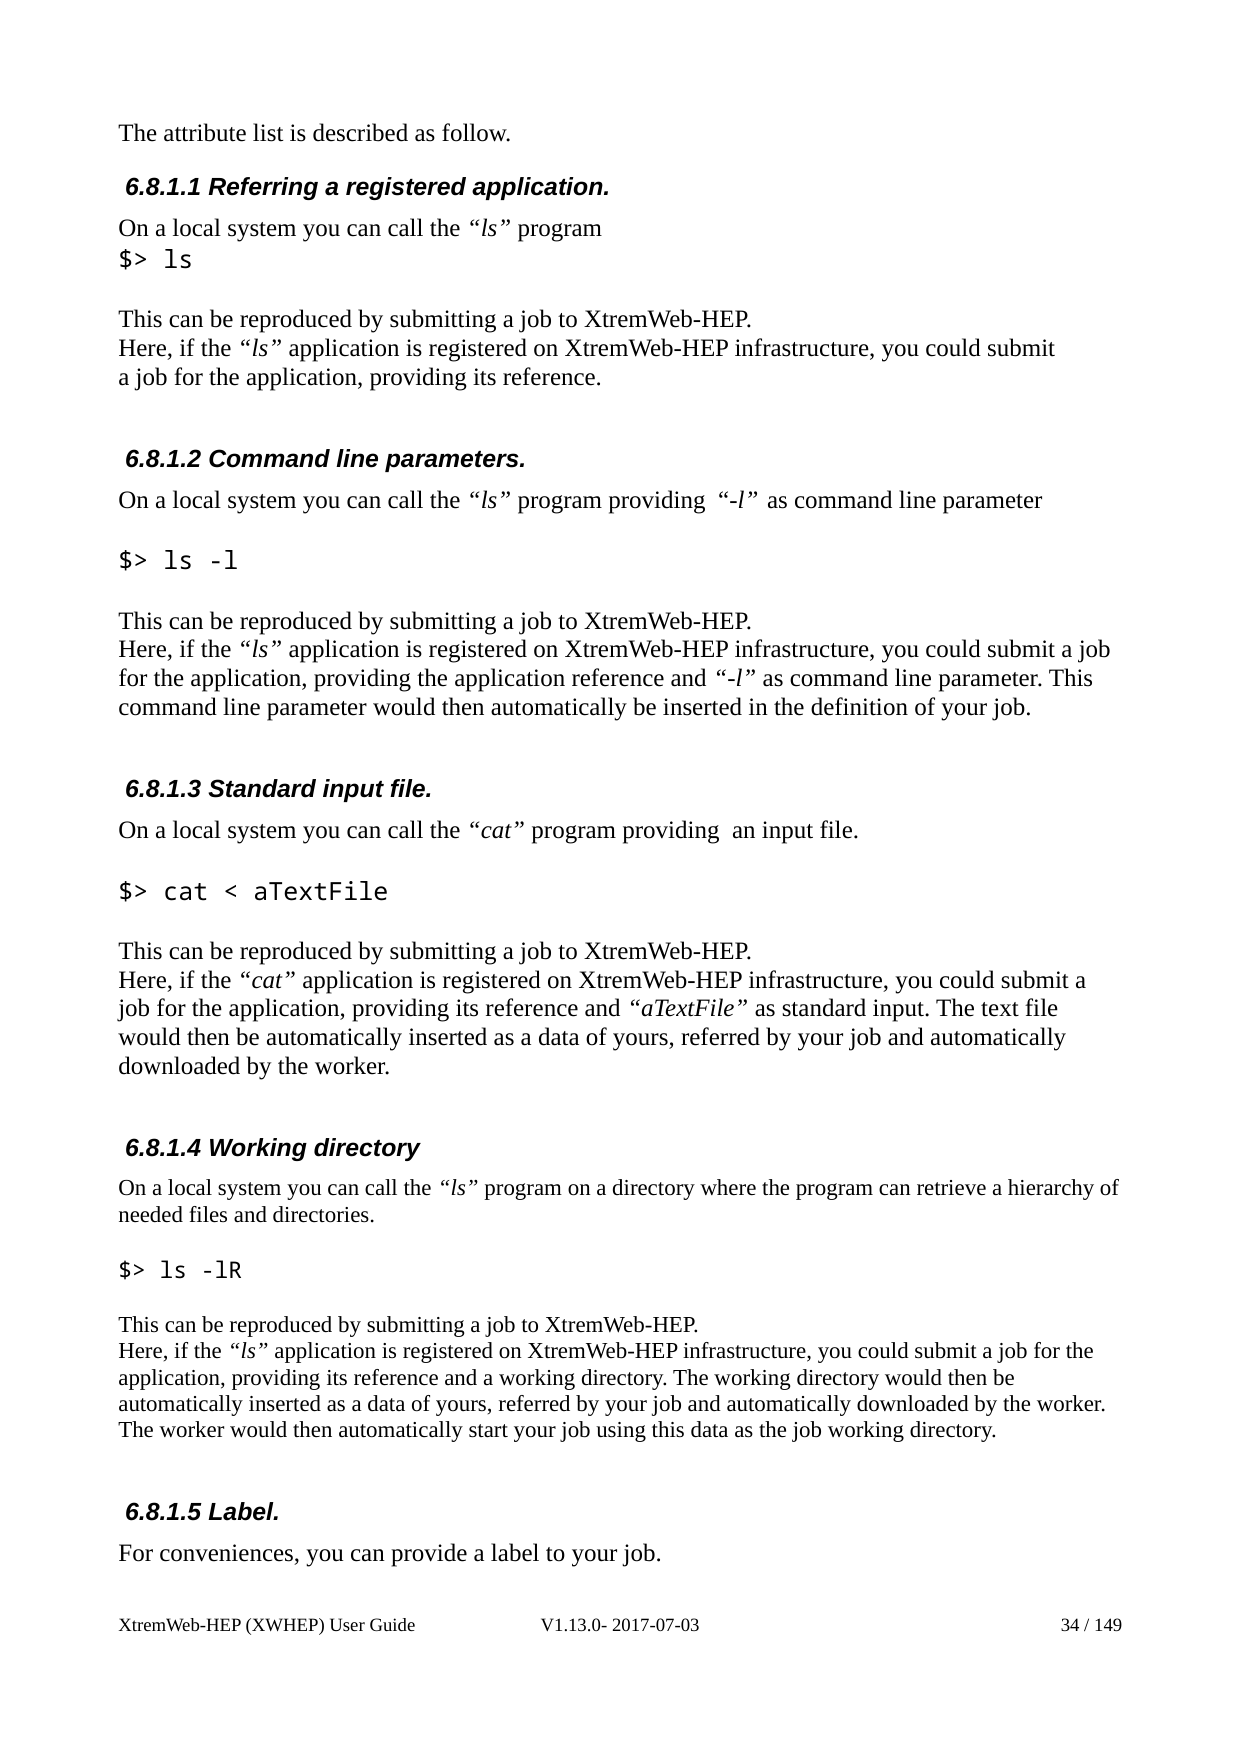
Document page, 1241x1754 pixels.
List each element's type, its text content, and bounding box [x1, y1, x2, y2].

list On a local system you can call the “ls” program $> ls This can be reproduced by submitting a job to XtremWeb-HEP. Here, if the “ls” application is registered on XtremWeb-HEP infrastructure, you could submit a job for the application, providing its reference. [118, 213, 1069, 391]
text On a local system you can call the “cat” program providing an input file. $> cat < aTextFile This can be reproduced by submitting a job to XtremWeb-HEP. Here, if the “cat” application is registered on XtremWeb-HEP infrastructure, you could submit a job for the application, providing its reference and “aTextFile” as standard input. The text file would then be automatically inserted as a data of yours, referred by your job and automatically downloaded by the worker. [118, 816, 1122, 1080]
subtitle Standard input file. [118, 774, 1122, 803]
text On a local system you can call the “ls” program on a directory where the program can retrieve a hierarchy of needed files and directories. $> ls -lR This can be reproduced by submitting a job to XtremWeb-HEP. Here, if the “ls” application is registered on XtremWeb-HEP infrastructure, you could submit a job for the application, providing its reference and a working directory. The working directory would then be automatically inserted as a data of yours, referred by your job and automatically downloaded by the worker. The worker would then automatically start your job using this data as the job working directory. [118, 1174, 1122, 1443]
text For conveniences, you can provide a label to your job. [118, 1538, 1122, 1566]
text On a local system you can call the “ls” program providing “-l” as command line parameter $> ls -l This can be reproduced by submitting a job to XtremWeb-HEP. Here, if the “ls” application is registered on XtremWeb-HEP infrastructure, you could submit a job for the application, providing the application reference and “-l” as command line parameter. This command line parameter would then automatically be inserted in the definition of your job. [118, 486, 1122, 721]
subtitle Command line parameters. [118, 444, 1122, 473]
subtitle Referring a registered application. [118, 172, 1122, 200]
text The attribute list is described as follow. [118, 118, 1122, 147]
subtitle Working directory [118, 1133, 1122, 1162]
subtitle Label. [118, 1497, 1122, 1525]
